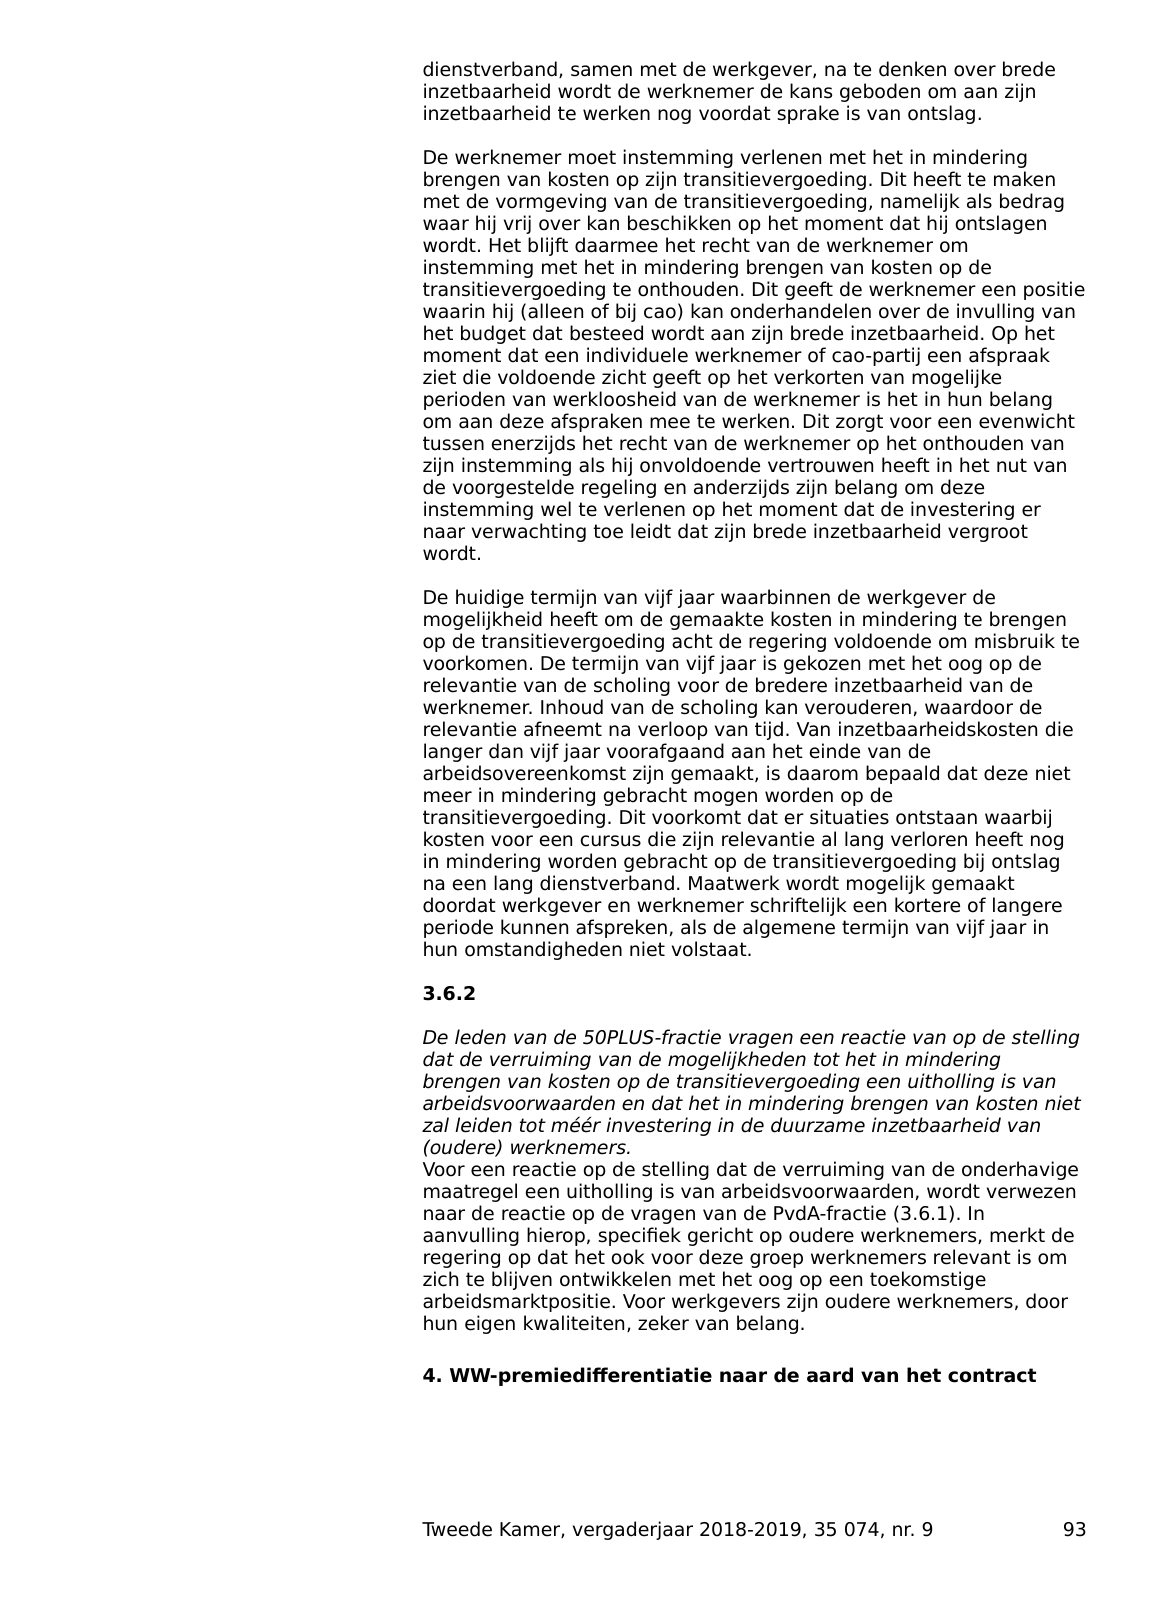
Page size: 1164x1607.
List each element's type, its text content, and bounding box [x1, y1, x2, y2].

text De werknemer moet instemming verlenen met het in mindering brengen van kosten op zijn transitievergoeding. Dit heeft te maken met de vormgeving van de transitievergoeding, namelijk als bedrag waar hij vrij over kan beschikken op het moment dat hij ontslagen wordt. Het blijft daarmee het recht van de werknemer om instemming met het in mindering brengen van kosten op de transitievergoeding te onthouden. Dit geeft de werknemer een positie waarin hij (alleen of bij cao) kan onderhandelen over de invulling van het budget dat besteed wordt aan zijn brede inzetbaarheid. Op het moment dat een individuele werknemer of cao-partij een afspraak ziet die voldoende zicht geeft op het verkorten van mogelijke perioden van werkloosheid van de werknemer is het in hun belang om aan deze afspraken mee te werken. Dit zorgt voor een evenwicht tussen enerzijds het recht van de werknemer op het onthouden van zijn instemming als hij onvoldoende vertrouwen heeft in het nut van de voorgestelde regeling en anderzijds zijn belang om deze instemming wel te verlenen op het moment dat de investering er naar verwachting toe leidt dat zijn brede inzetbaarheid vergroot wordt. [422, 147, 1087, 565]
text De huidige termijn van vijf jaar waarbinnen de werkgever de mogelijkheid heeft om de gemaakte kosten in mindering te brengen op de transitievergoeding acht de regering voldoende om misbruik te voorkomen. De termijn van vijf jaar is gekozen met het oog op de relevantie van de scholing voor de bredere inzetbaarheid van de werknemer. Inhoud van de scholing kan verouderen, waardoor de relevantie afneemt na verloop van tijd. Van inzetbaarheidskosten die langer dan vijf jaar voorafgaand aan het einde van de arbeidsovereenkomst zijn gemaakt, is daarom bepaald dat deze niet meer in mindering gebracht mogen worden op de transitievergoeding. Dit voorkomt dat er situaties ontstaan waarbij kosten voor een cursus die zijn relevantie al lang verloren heeft nog in mindering worden gebracht op de transitievergoeding bij ontslag na een lang dienstverband. Maatwerk wordt mogelijk gemaakt doordat werkgever en werknemer schriftelijk een kortere of langere periode kunnen afspreken, als de algemene termijn van vijf jaar in hun omstandigheden niet volstaat. [422, 587, 1087, 961]
text Voor een reactie op de stelling dat de verruiming van de onderhavige maatregel een uitholling is van arbeidsvoorwaarden, wordt verwezen naar de reactie op de vragen van de PvdA-fractie (3.6.1). In aanvulling hierop, specifiek gericht op oudere werknemers, merkt de regering op dat het ook voor deze groep werknemers relevant is om zich te blijven ontwikkelen met het oog op een toekomstige arbeidsmarktpositie. Voor werkgevers zijn oudere werknemers, door hun eigen kwaliteiten, zeker van belang. [422, 1159, 1087, 1335]
subtitle 3.6.2 [422, 983, 1087, 1005]
subtitle 4. WW-premiedifferentiatie naar de aard van het contract [422, 1365, 1087, 1387]
text De leden van de 50PLUS-fractie vragen een reactie van op de stelling dat de verruiming van de mogelijkheden tot het in mindering brengen van kosten op de transitievergoeding een uitholling is van arbeidsvoorwaarden en dat het in mindering brengen van kosten niet zal leiden tot méér investering in de duurzame inzetbaarheid van (oudere) werknemers. [422, 1027, 1087, 1159]
text dienstverband, samen met de werkgever, na te denken over brede inzetbaarheid wordt de werknemer de kans geboden om aan zijn inzetbaarheid te werken nog voordat sprake is van ontslag. [422, 59, 1087, 125]
